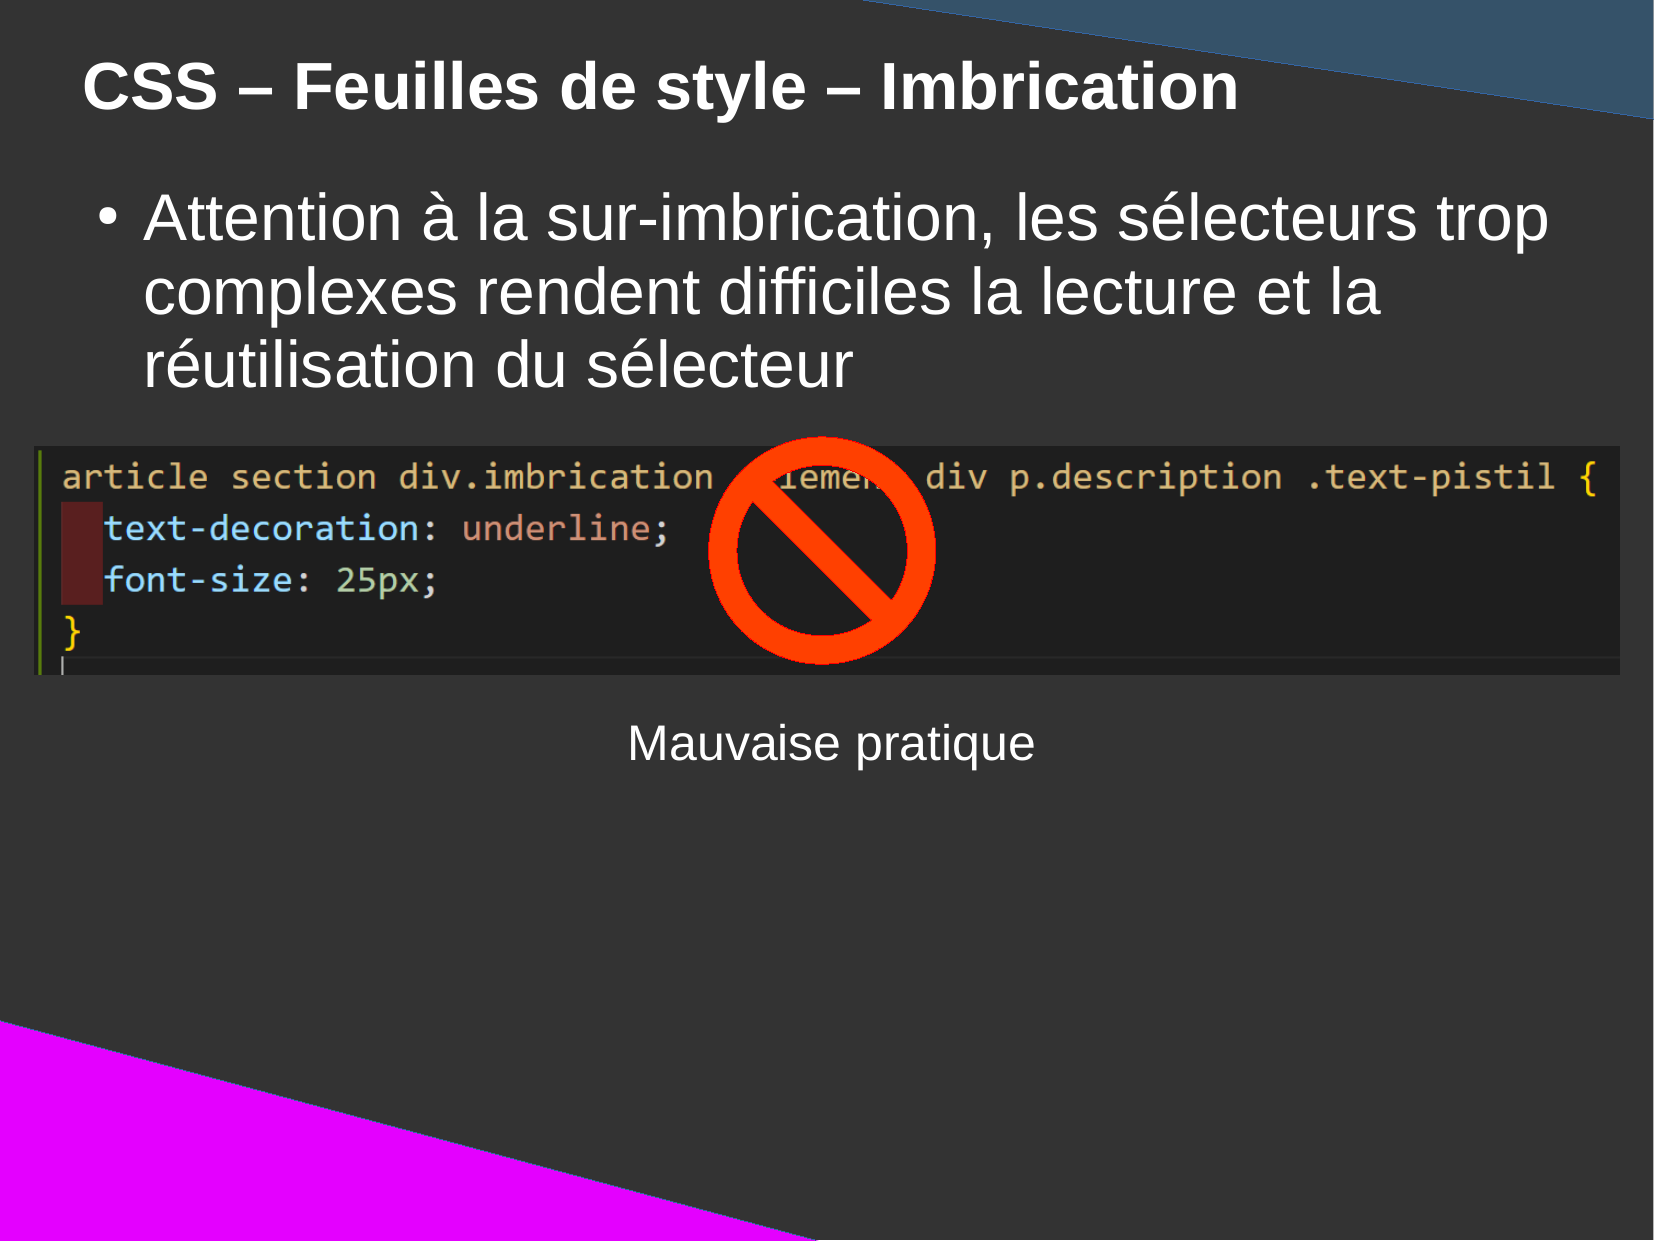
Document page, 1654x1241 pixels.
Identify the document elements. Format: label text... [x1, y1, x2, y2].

text_box [863, 0, 1654, 120]
picture [737, 503, 870, 635]
picture [34, 446, 1620, 675]
picture [774, 466, 907, 599]
list Attention à la sur-imbrication, les sélecteurs trop complexes rendent difficiles la lecture et la réutilisation du sélecteur [80, 180, 1605, 405]
title Mauvaise pratique [531, 715, 1133, 827]
text_box [708, 436, 936, 665]
text_box [0, 1020, 819, 1241]
title CSS – Feuilles de style – Imbrication [82, 49, 1571, 162]
